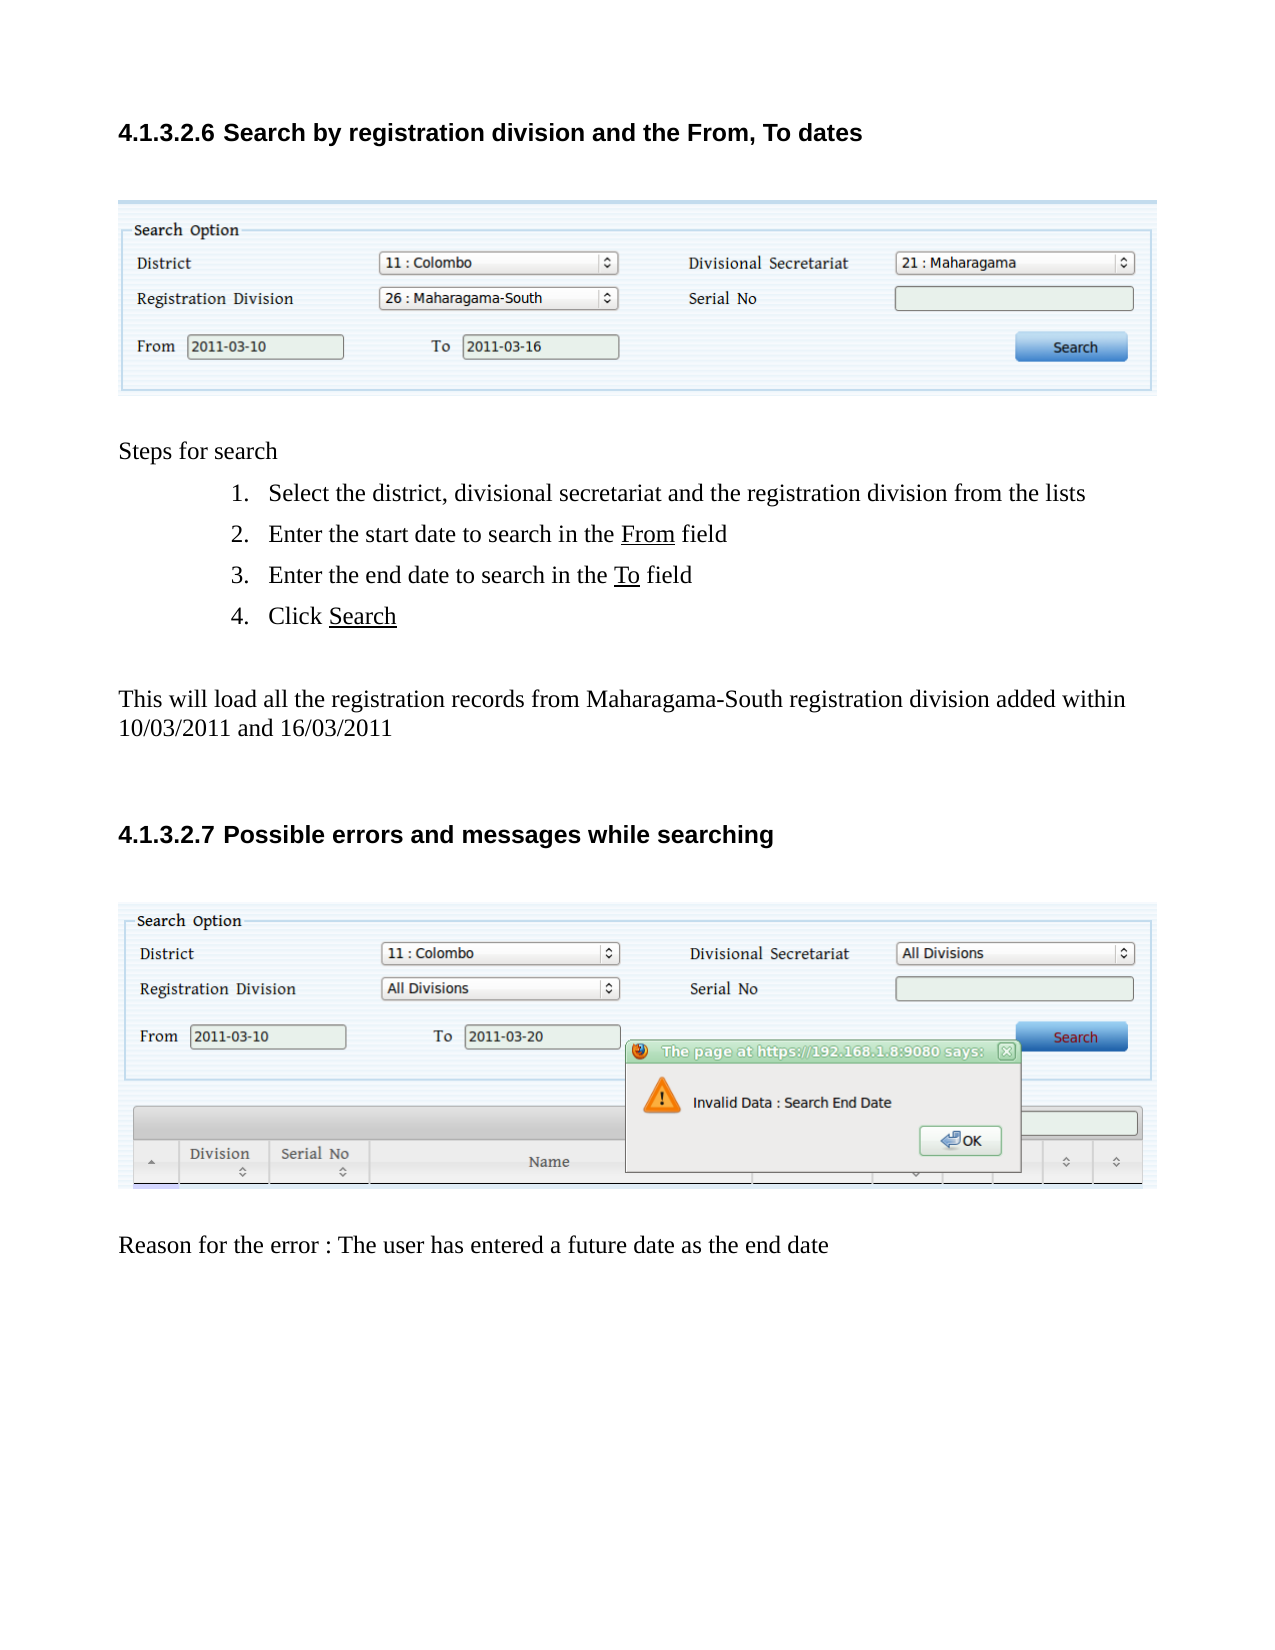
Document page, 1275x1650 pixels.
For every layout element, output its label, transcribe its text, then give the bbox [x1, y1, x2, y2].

subtitle Search by registration division and the From, To dates [118, 118, 1157, 147]
text Steps for search [118, 436, 1157, 465]
text This will load all the registration records from Maharagama-South registration division added within 10/03/2011 and 16/03/2011 [118, 684, 1157, 741]
list Click Search [231, 601, 1157, 630]
text Reason for the error : The user has entered a future date as the end date [118, 1230, 1157, 1259]
list Enter the start date to search in the From field [231, 519, 1157, 548]
list Enter the end date to search in the To field [231, 560, 1157, 589]
subtitle Possible errors and messages while searching [118, 820, 1157, 849]
picture [118, 902, 1157, 1189]
picture [118, 200, 1157, 396]
list Select the district, divisional secretariat and the registration division from the lists [231, 478, 1157, 506]
